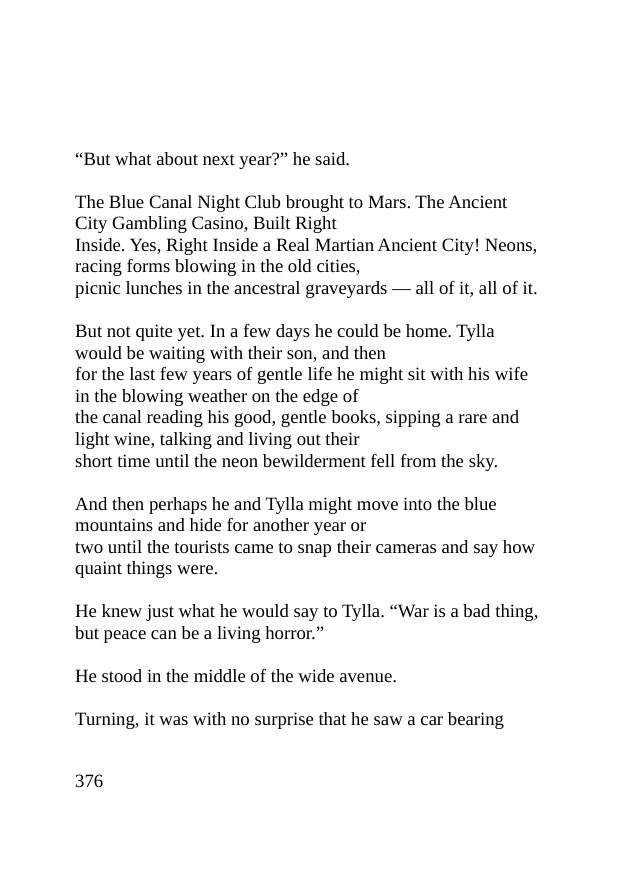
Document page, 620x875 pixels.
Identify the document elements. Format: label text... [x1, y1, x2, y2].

text “But what about next year?” he said. The Blue Canal Night Club brought to Mars. The Ancient City Gambling Casino, Built Right Inside. Yes, Right Inside a Real Martian Ancient City! Neons, racing forms blowing in the old cities, picnic lunches in the ancestral graveyards — all of it, all of it. But not quite yet. In a few days he could be home. Tylla would be waiting with their son, and then for the last few years of gentle life he might sit with his wife in the blowing weather on the edge of the canal reading his good, gentle books, sipping a rare and light wine, talking and living out their short time until the neon bewilderment fell from the sky. And then perhaps he and Tylla might move into the blue mountains and hide for another year or two until the tourists came to snap their cameras and say how quaint things were. He knew just what he would say to Tylla. “War is a bad thing, but peace can be a living horror.” He stood in the middle of the wide avenue. Turning, it was with no surprise that he saw a car bearing [75, 126, 544, 730]
